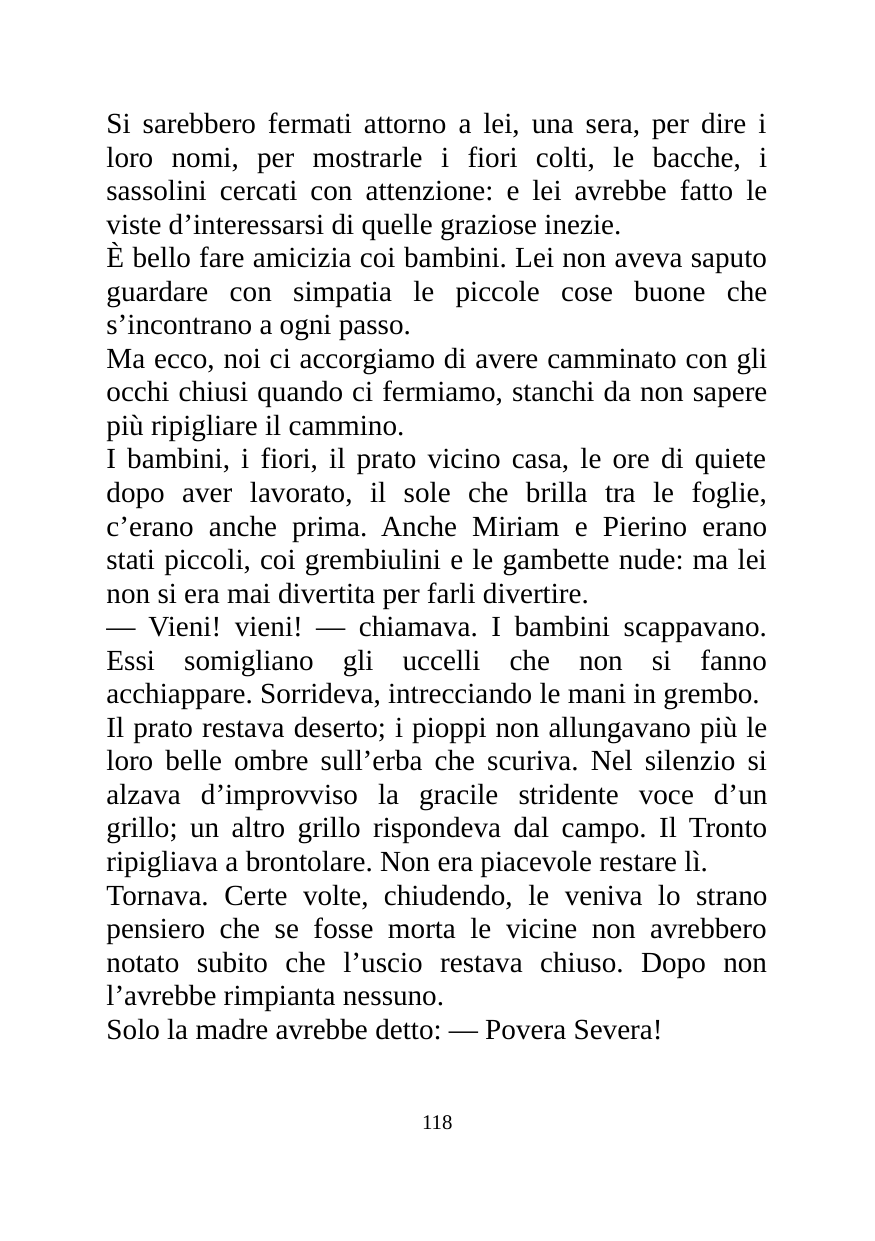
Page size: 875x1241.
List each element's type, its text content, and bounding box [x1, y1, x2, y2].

text Tornava. Certe volte, chiudendo, le veniva lo strano pensiero che se fosse morta le vicine non avrebbero notato subito che l’uscio restava chiuso. Dopo non l’avrebbe rimpianta nessuno. [106, 878, 768, 1012]
text È bello fare amicizia coi bambini. Lei non aveva saputo guardare con simpatia le piccole cose buone che s’incontrano a ogni passo. [106, 240, 768, 341]
text Solo la madre avrebbe detto: — Povera Severa! [106, 1012, 768, 1045]
text Si sarebbero fermati attorno a lei, una sera, per dire i loro nomi, per mostrarle i fiori colti, le bacche, i sassolini cercati con attenzione: e lei avrebbe fatto le viste d’interessarsi di quelle graziose inezie. [106, 106, 768, 240]
text — Vieni! vieni! — chiamava. I bambini scappavano. Essi somigliano gli uccelli che non si fanno acchiappare. Sorrideva, intrecciando le mani in grembo. [106, 609, 768, 710]
text I bambini, i fiori, il prato vicino casa, le ore di quiete dopo aver lavorato, il sole che brilla tra le foglie, c’erano anche prima. Anche Miriam e Pierino erano stati piccoli, coi grembiulini e le gambette nude: ma lei non si era mai divertita per farli divertire. [106, 442, 768, 609]
text Il prato restava deserto; i pioppi non allungavano più le loro belle ombre sull’erba che scuriva. Nel silenzio si alzava d’improvviso la gracile stridente voce d’un grillo; un altro grillo rispondeva dal campo. Il Tronto ripigliava a brontolare. Non era piacevole restare lì. [106, 710, 768, 878]
text Ma ecco, noi ci accorgiamo di avere camminato con gli occhi chiusi quando ci fermiamo, stanchi da non sapere più ripigliare il cammino. [106, 341, 768, 442]
